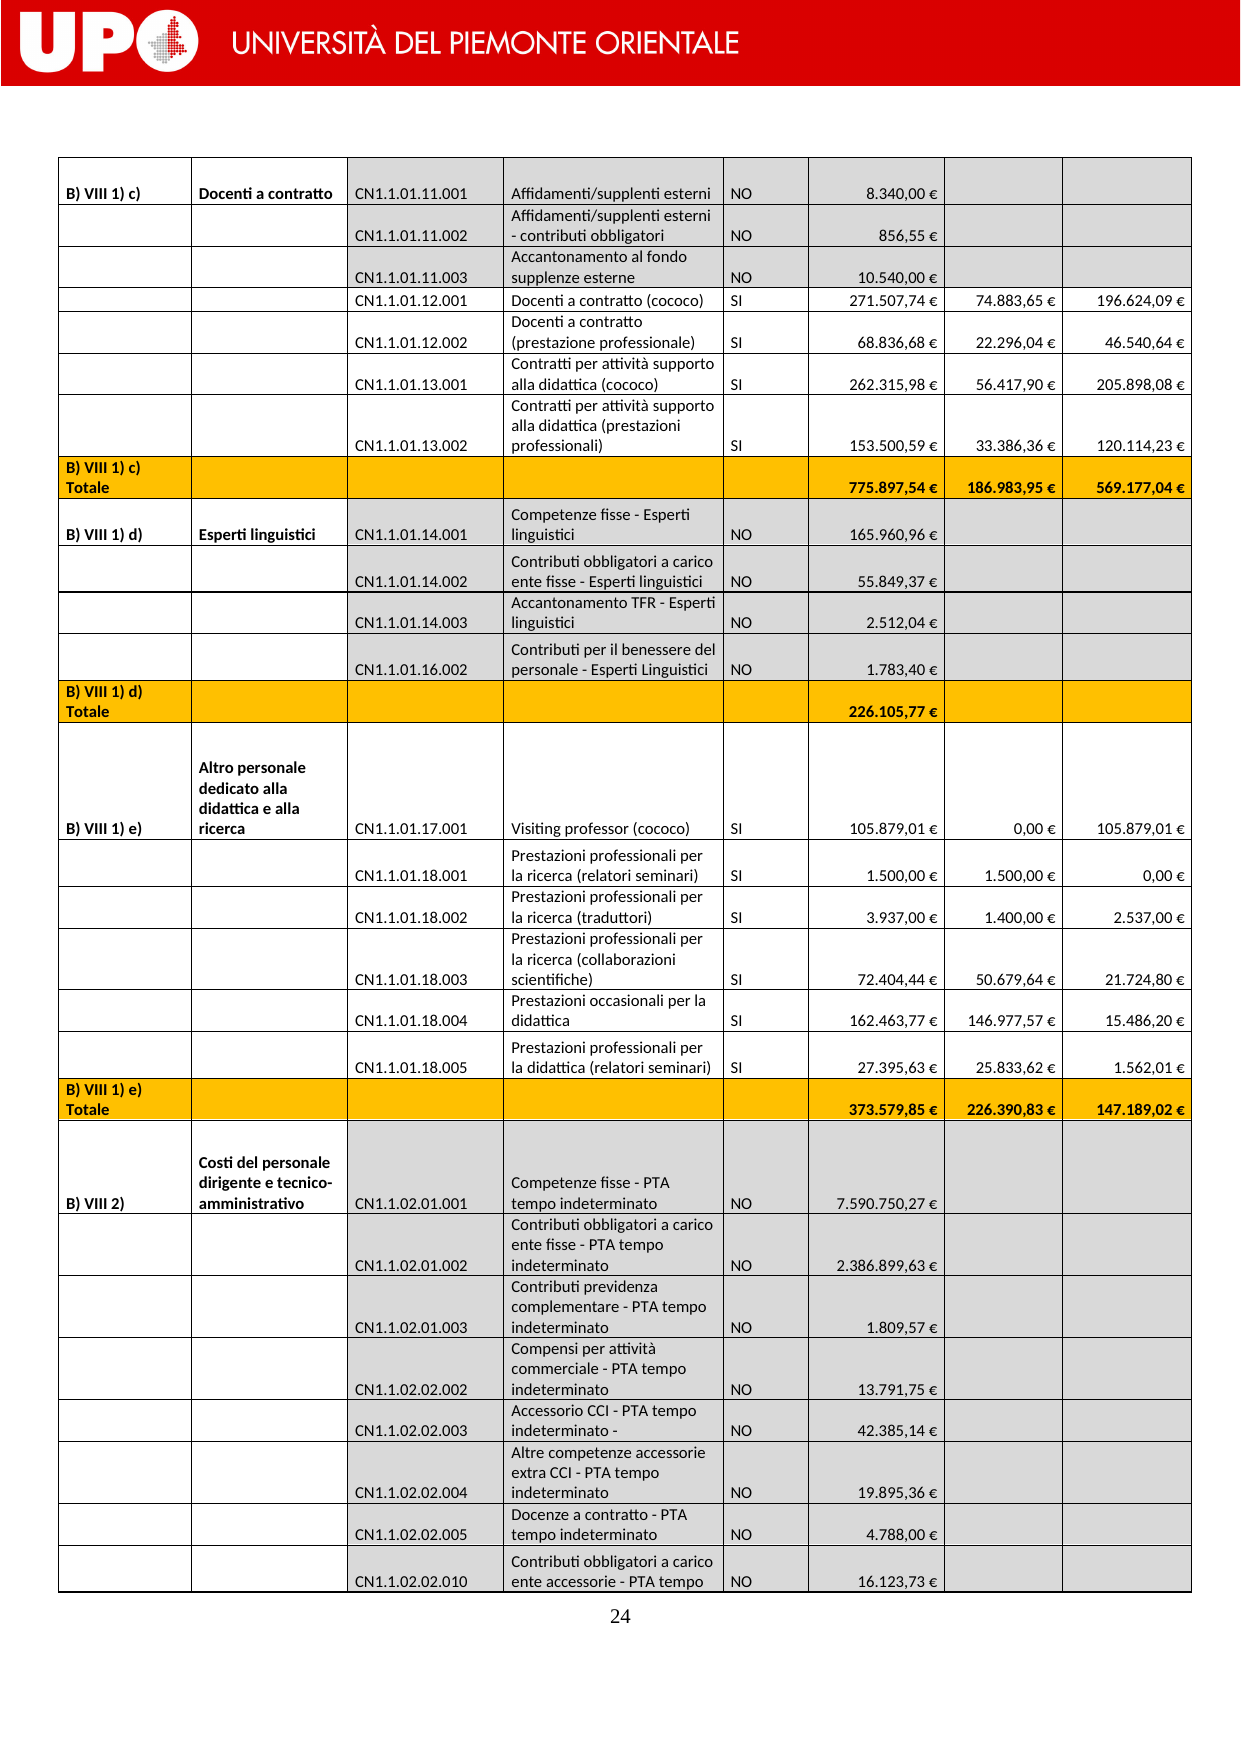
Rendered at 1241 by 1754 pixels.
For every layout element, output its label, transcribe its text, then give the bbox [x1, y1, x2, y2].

table_cell [192, 354, 347, 394]
table_cell [59, 205, 191, 246]
table_cell [504, 1079, 723, 1119]
table_cell [192, 546, 347, 591]
table_cell SI [724, 288, 808, 311]
table_cell [59, 634, 191, 680]
table_cell [1063, 1400, 1191, 1441]
table_cell 33.386,36 € [945, 395, 1062, 456]
table_cell 0,00 € [1063, 840, 1191, 886]
table_cell [192, 681, 347, 722]
table_cell [724, 1079, 808, 1119]
table_cell [59, 1214, 191, 1275]
table_cell Compensi per attività commerciale - PTA tempo indeterminato [504, 1338, 723, 1399]
table_cell CN1.1.01.18.003 [348, 929, 503, 989]
table_cell NO [724, 1214, 808, 1275]
table_cell Competenze fisse - Esperti linguistici [504, 499, 723, 544]
table_cell 7.590.750,27 € [809, 1121, 944, 1213]
table_cell Accantonamento al fondo supplenze esterne [504, 247, 723, 287]
table_cell Contributi obbligatori a carico ente fisse - Esperti linguistici [504, 546, 723, 591]
table_cell [192, 247, 347, 287]
table_cell CN1.1.02.02.002 [348, 1338, 503, 1399]
table_cell [59, 288, 191, 311]
table_cell B) VIII 1) d) [59, 499, 191, 544]
table_cell 2.386.899,63 € [809, 1214, 944, 1275]
table_cell CN1.1.01.18.005 [348, 1032, 503, 1078]
table_cell CN1.1.01.12.001 [348, 288, 503, 311]
table_cell [59, 1276, 191, 1337]
table_cell Competenze fisse - PTA tempo indeterminato [504, 1121, 723, 1213]
table_cell 46.540,64 € [1063, 312, 1191, 352]
table_cell [945, 634, 1062, 680]
table_cell Docenti a contratto (cococo) [504, 288, 723, 311]
table_cell NO [724, 1400, 808, 1441]
table_cell [945, 546, 1062, 591]
table_cell 186.983,95 € [945, 457, 1062, 498]
table_cell 226.390,83 € [945, 1079, 1062, 1119]
table_cell CN1.1.01.13.001 [348, 354, 503, 394]
table_cell [945, 1400, 1062, 1441]
table_cell SI [724, 312, 808, 352]
table_cell [59, 1032, 191, 1078]
table_cell Altro personale dedicato alla didattica e alla ricerca [192, 723, 347, 839]
table_cell [192, 840, 347, 886]
table_cell Affidamenti/supplenti esterni [504, 158, 723, 204]
table_cell Costi del personale dirigente e tecnico-amministrativo [192, 1121, 347, 1213]
table_cell Accessorio CCI - PTA tempo indeterminato - [504, 1400, 723, 1441]
table_cell Docenti a contratto [192, 158, 347, 204]
table_cell CN1.1.02.02.003 [348, 1400, 503, 1441]
table_cell B) VIII 1) e) [59, 723, 191, 839]
table_cell B) VIII 1) c) Totale [59, 457, 191, 498]
table_cell NO [724, 499, 808, 544]
table_cell [192, 1338, 347, 1399]
table_cell [945, 1214, 1062, 1275]
table_cell [59, 312, 191, 352]
table_cell 27.395,63 € [809, 1032, 944, 1078]
table_cell 147.189,02 € [1063, 1079, 1191, 1119]
table_cell [192, 929, 347, 989]
table_cell NO [724, 1338, 808, 1399]
table_cell [1063, 1504, 1191, 1544]
table_cell [945, 593, 1062, 633]
table_cell CN1.1.02.02.004 [348, 1442, 503, 1503]
table_cell [1063, 1121, 1191, 1213]
table_cell Contributi obbligatori a carico ente accessorie - PTA tempo [504, 1546, 723, 1591]
table_cell 13.791,75 € [809, 1338, 944, 1399]
table_cell Altre competenze accessorie extra CCI - PTA tempo indeterminato [504, 1442, 723, 1503]
table_cell [1063, 1276, 1191, 1337]
table_cell 856,55 € [809, 205, 944, 246]
table_cell CN1.1.01.12.002 [348, 312, 503, 352]
table_cell [192, 395, 347, 456]
table_cell 74.883,65 € [945, 288, 1062, 311]
table_cell 775.897,54 € [809, 457, 944, 498]
table_cell CN1.1.01.18.002 [348, 887, 503, 927]
table_cell [192, 1214, 347, 1275]
table_cell [1063, 205, 1191, 246]
table_cell NO [724, 205, 808, 246]
table_cell NO [724, 1546, 808, 1591]
table_cell 8.340,00 € [809, 158, 944, 204]
table_cell [945, 1546, 1062, 1591]
table_cell B) VIII 2) [59, 1121, 191, 1213]
table_cell 153.500,59 € [809, 395, 944, 456]
table_cell 262.315,98 € [809, 354, 944, 394]
table_cell [348, 1079, 503, 1119]
table_cell SI [724, 929, 808, 989]
table_cell [192, 1400, 347, 1441]
table_cell NO [724, 1121, 808, 1213]
table_cell [192, 887, 347, 927]
table_cell [945, 1442, 1062, 1503]
table_cell NO [724, 546, 808, 591]
table_cell [59, 887, 191, 927]
table_cell CN1.1.02.01.002 [348, 1214, 503, 1275]
table_cell SI [724, 395, 808, 456]
table_cell [724, 681, 808, 722]
table_cell [348, 681, 503, 722]
table_cell Docenti a contratto (prestazione professionale) [504, 312, 723, 352]
table_cell [59, 1400, 191, 1441]
table_cell [192, 1079, 347, 1119]
table_cell 1.809,57 € [809, 1276, 944, 1337]
table_cell 205.898,08 € [1063, 354, 1191, 394]
table_cell 16.123,73 € [809, 1546, 944, 1591]
table_cell [192, 1546, 347, 1591]
table_cell 15.486,20 € [1063, 990, 1191, 1031]
table_cell 105.879,01 € [1063, 723, 1191, 839]
table_cell SI [724, 1032, 808, 1078]
table_cell [192, 457, 347, 498]
table_cell CN1.1.01.18.001 [348, 840, 503, 886]
table_cell CN1.1.01.14.003 [348, 593, 503, 633]
table_cell [1063, 1546, 1191, 1591]
table_cell Prestazioni professionali per la ricerca (collaborazioni scientifiche) [504, 929, 723, 989]
table_cell [192, 634, 347, 680]
table_cell [59, 395, 191, 456]
table_cell SI [724, 990, 808, 1031]
table_cell 21.724,80 € [1063, 929, 1191, 989]
table_cell CN1.1.01.11.002 [348, 205, 503, 246]
table_cell B) VIII 1) e) Totale [59, 1079, 191, 1119]
table_cell 1.500,00 € [945, 840, 1062, 886]
table_cell SI [724, 840, 808, 886]
table_cell [192, 312, 347, 352]
table_cell CN1.1.01.11.003 [348, 247, 503, 287]
table_cell [1063, 499, 1191, 544]
table_cell SI [724, 723, 808, 839]
table_cell [1063, 1214, 1191, 1275]
table_cell 1.783,40 € [809, 634, 944, 680]
table_cell 569.177,04 € [1063, 457, 1191, 498]
table_cell [945, 1504, 1062, 1544]
table_cell 0,00 € [945, 723, 1062, 839]
table_cell [945, 247, 1062, 287]
table_cell Prestazioni occasionali per la didattica [504, 990, 723, 1031]
table_cell NO [724, 158, 808, 204]
table_cell [59, 1504, 191, 1544]
table_cell [59, 546, 191, 591]
table_cell Accantonamento TFR - Esperti linguistici [504, 593, 723, 633]
table_cell 1.400,00 € [945, 887, 1062, 927]
table_cell [945, 1276, 1062, 1337]
table_cell [59, 593, 191, 633]
table_cell 72.404,44 € [809, 929, 944, 989]
table_cell Visiting professor (cococo) [504, 723, 723, 839]
table_cell 1.562,01 € [1063, 1032, 1191, 1078]
table_cell NO [724, 1504, 808, 1544]
table_cell [724, 457, 808, 498]
table_cell [59, 990, 191, 1031]
table_cell [348, 457, 503, 498]
table_cell Contratti per attività supporto alla didattica (prestazioni professionali) [504, 395, 723, 456]
table_cell Prestazioni professionali per la ricerca (relatori seminari) [504, 840, 723, 886]
table_cell 1.500,00 € [809, 840, 944, 886]
table_cell [1063, 1442, 1191, 1503]
table_cell 146.977,57 € [945, 990, 1062, 1031]
table_cell 10.540,00 € [809, 247, 944, 287]
table_cell Docenze a contratto - PTA tempo indeterminato [504, 1504, 723, 1544]
table_cell CN1.1.01.14.001 [348, 499, 503, 544]
table_cell SI [724, 354, 808, 394]
table_cell [1063, 247, 1191, 287]
table_cell Contratti per attività supporto alla didattica (cococo) [504, 354, 723, 394]
table_cell 271.507,74 € [809, 288, 944, 311]
table_cell Contributi per il benessere del personale - Esperti Linguistici [504, 634, 723, 680]
table_cell CN1.1.02.01.003 [348, 1276, 503, 1337]
table_cell CN1.1.02.01.001 [348, 1121, 503, 1213]
table_cell [59, 1338, 191, 1399]
table_cell NO [724, 634, 808, 680]
table_cell CN1.1.01.18.004 [348, 990, 503, 1031]
table_cell [59, 929, 191, 989]
table_cell [945, 1338, 1062, 1399]
table_cell 25.833,62 € [945, 1032, 1062, 1078]
table_cell [504, 457, 723, 498]
table_cell 19.895,36 € [809, 1442, 944, 1503]
table_cell [192, 593, 347, 633]
table_cell B) VIII 1) c) [59, 158, 191, 204]
table_cell 42.385,14 € [809, 1400, 944, 1441]
table_cell SI [724, 887, 808, 927]
table_cell [1063, 546, 1191, 591]
table_cell Contributi previdenza complementare - PTA tempo indeterminato [504, 1276, 723, 1337]
table_cell [59, 1546, 191, 1591]
table_cell Prestazioni professionali per la didattica (relatori seminari) [504, 1032, 723, 1078]
table_cell Esperti linguistici [192, 499, 347, 544]
table_cell CN1.1.01.14.002 [348, 546, 503, 591]
table_cell [945, 1121, 1062, 1213]
table_cell 3.937,00 € [809, 887, 944, 927]
table_cell Affidamenti/supplenti esterni - contributi obbligatori [504, 205, 723, 246]
table_cell 226.105,77 € [809, 681, 944, 722]
table_cell [1063, 158, 1191, 204]
table_cell [192, 990, 347, 1031]
table_cell 120.114,23 € [1063, 395, 1191, 456]
table_cell [945, 158, 1062, 204]
table_cell NO [724, 593, 808, 633]
table_cell 2.537,00 € [1063, 887, 1191, 927]
table_cell [1063, 681, 1191, 722]
table_cell [192, 1032, 347, 1078]
table_cell [192, 288, 347, 311]
table_cell 2.512,04 € [809, 593, 944, 633]
table_cell B) VIII 1) d) Totale [59, 681, 191, 722]
table_cell [945, 681, 1062, 722]
table_cell 68.836,68 € [809, 312, 944, 352]
table_cell 105.879,01 € [809, 723, 944, 839]
table_cell [59, 247, 191, 287]
table_cell [192, 205, 347, 246]
table_cell NO [724, 1442, 808, 1503]
table_cell 162.463,77 € [809, 990, 944, 1031]
table_cell 22.296,04 € [945, 312, 1062, 352]
table_cell CN1.1.01.17.001 [348, 723, 503, 839]
table_cell CN1.1.01.13.002 [348, 395, 503, 456]
table_cell 373.579,85 € [809, 1079, 944, 1119]
table_cell [59, 354, 191, 394]
table_cell [945, 499, 1062, 544]
table_cell NO [724, 247, 808, 287]
table_cell 4.788,00 € [809, 1504, 944, 1544]
table_cell CN1.1.02.02.005 [348, 1504, 503, 1544]
table_cell [192, 1276, 347, 1337]
table_cell 196.624,09 € [1063, 288, 1191, 311]
table_cell CN1.1.02.02.010 [348, 1546, 503, 1591]
table_cell [945, 205, 1062, 246]
table_cell [1063, 634, 1191, 680]
table_cell [59, 1442, 191, 1503]
table_cell 165.960,96 € [809, 499, 944, 544]
table_cell [504, 681, 723, 722]
table_cell [1063, 593, 1191, 633]
table_cell CN1.1.01.11.001 [348, 158, 503, 204]
table_cell [192, 1504, 347, 1544]
table_cell Contributi obbligatori a carico ente fisse - PTA tempo indeterminato [504, 1214, 723, 1275]
table_cell [192, 1442, 347, 1503]
table_cell [59, 840, 191, 886]
table_cell 56.417,90 € [945, 354, 1062, 394]
table_cell 50.679,64 € [945, 929, 1062, 989]
table_cell 55.849,37 € [809, 546, 944, 591]
table_cell CN1.1.01.16.002 [348, 634, 503, 680]
table_cell NO [724, 1276, 808, 1337]
table_cell Prestazioni professionali per la ricerca (traduttori) [504, 887, 723, 927]
table_cell [1063, 1338, 1191, 1399]
